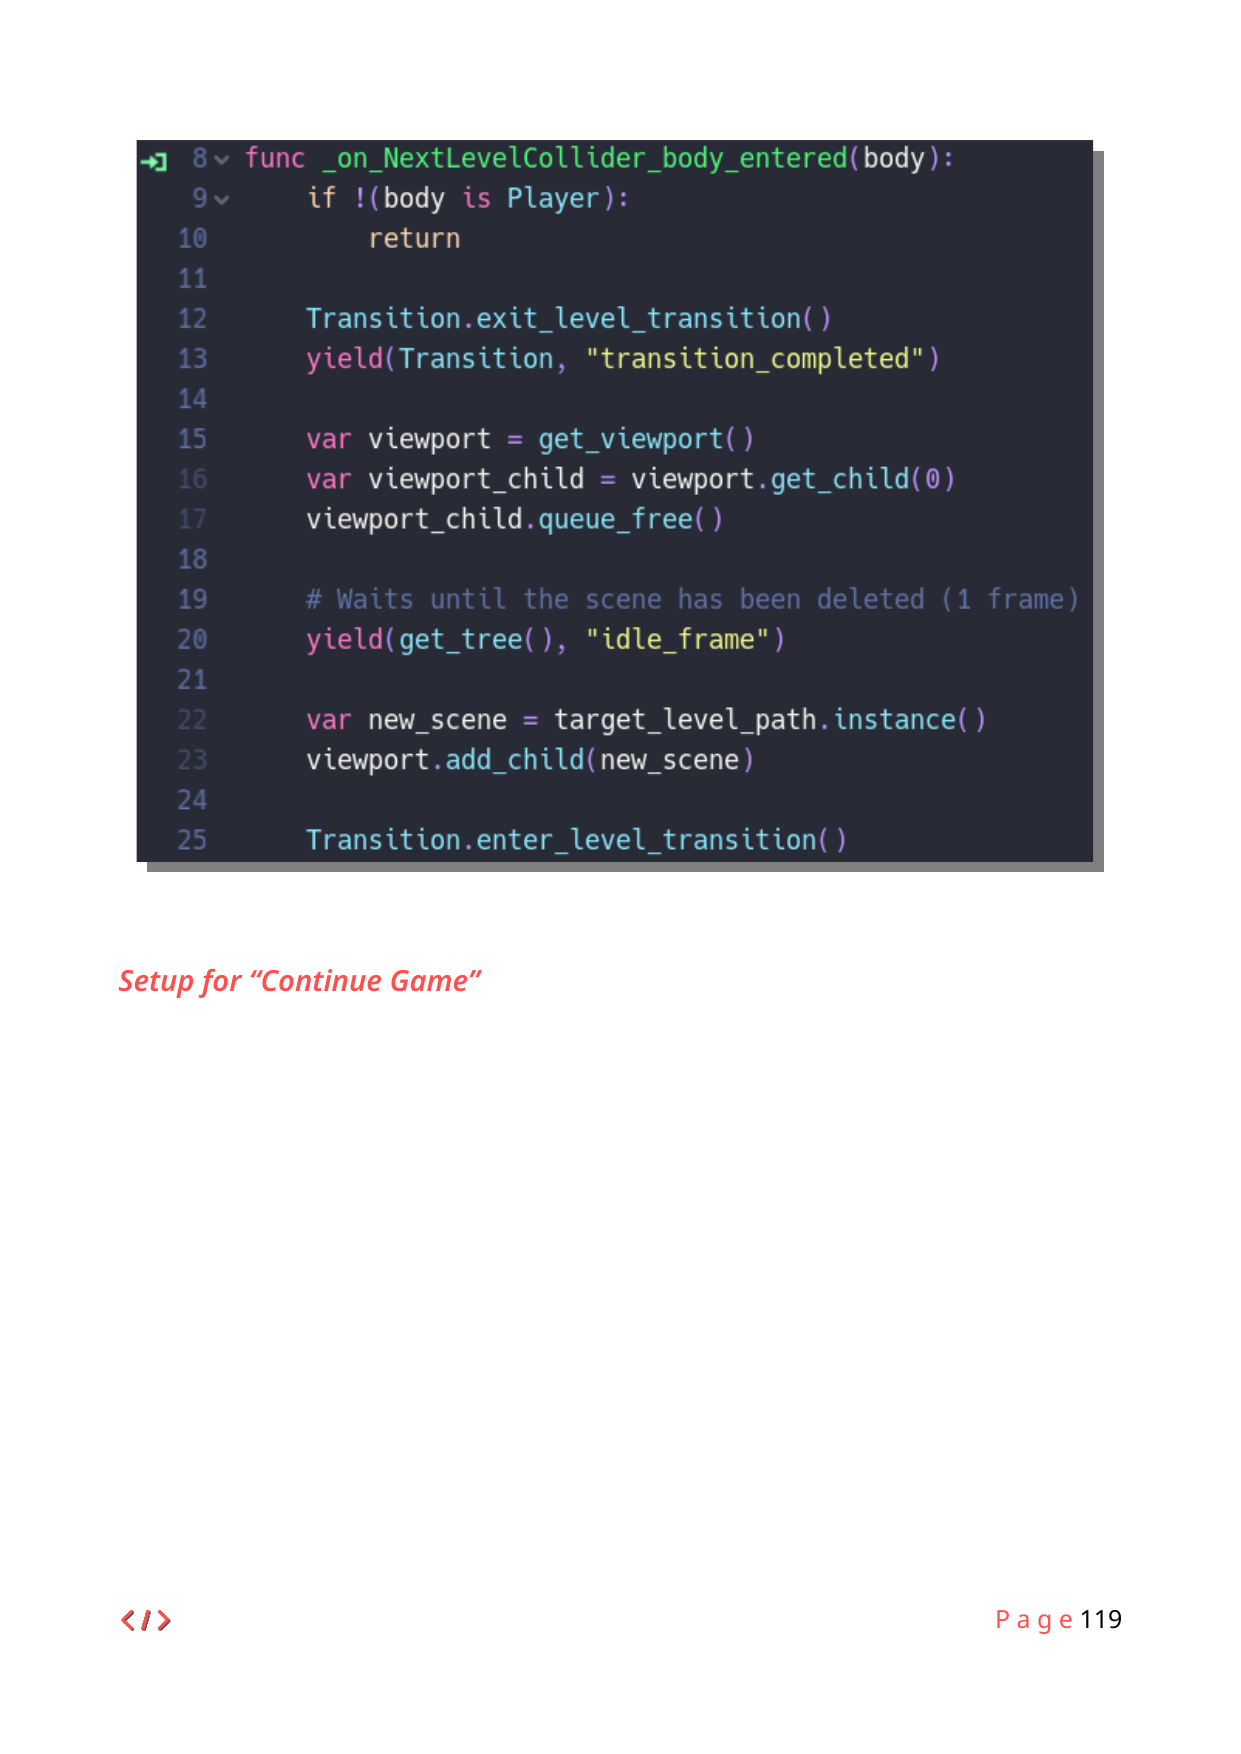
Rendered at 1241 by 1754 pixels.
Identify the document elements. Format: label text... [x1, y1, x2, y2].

picture [136, 140, 1094, 862]
subtitle Setup for “Continue Game” [118, 960, 1122, 1000]
picture [116, 1591, 175, 1649]
